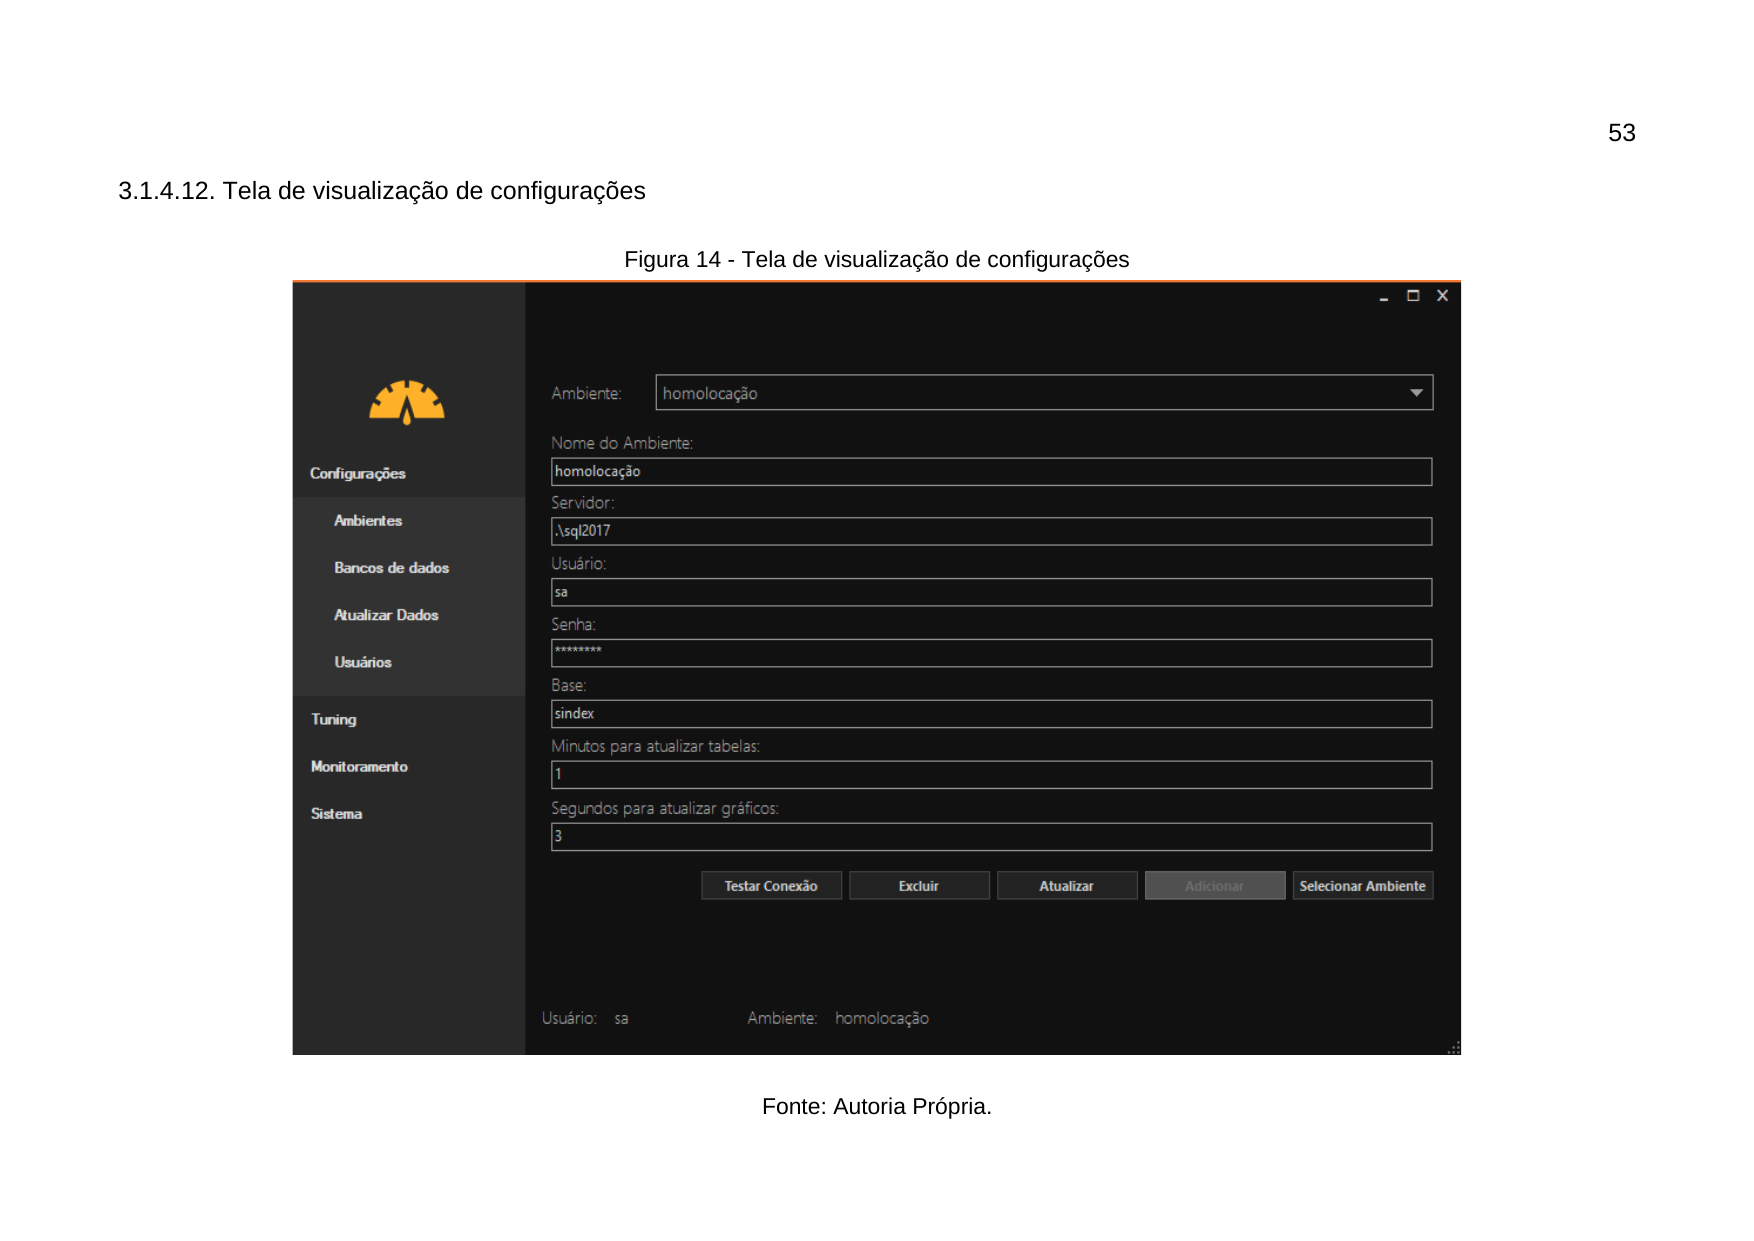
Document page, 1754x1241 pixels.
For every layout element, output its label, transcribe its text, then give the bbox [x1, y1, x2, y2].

picture [292, 280, 1462, 1055]
subtitle 3.1.4.12. Tela de visualização de configurações [118, 176, 1636, 205]
text Fonte: Autoria Própria. [118, 1055, 1636, 1119]
text Figura 14 - Tela de visualização de configurações [118, 246, 1636, 273]
